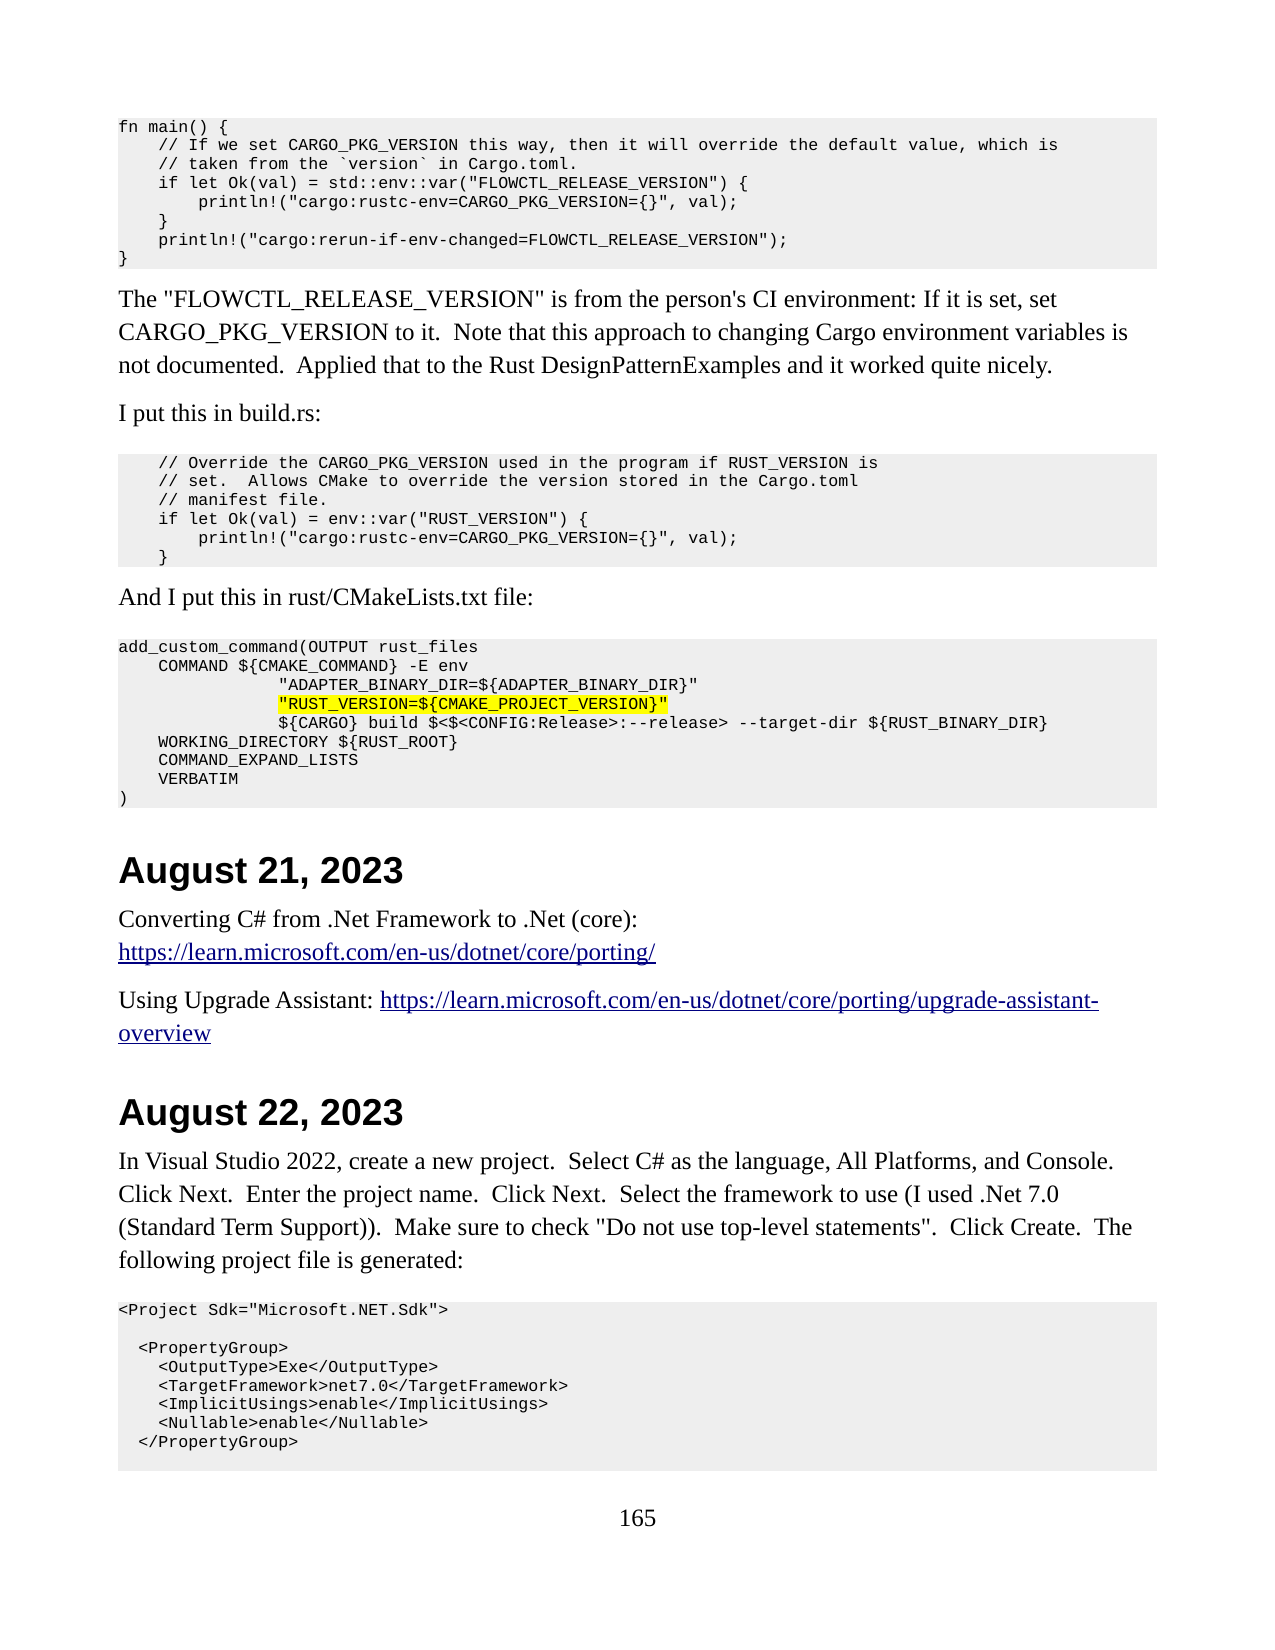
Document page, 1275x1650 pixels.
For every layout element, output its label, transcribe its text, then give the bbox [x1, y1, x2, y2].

text <Nullable>enable</Nullable> [118, 1415, 1157, 1434]
text } [118, 548, 1157, 567]
text WORKING_DIRECTORY ${RUST_ROOT} [118, 733, 1157, 752]
text // set. Allows CMake to override the version stored in the Cargo.toml [118, 473, 1157, 492]
text ) [118, 790, 1157, 808]
text </PropertyGroup> [118, 1434, 1157, 1452]
text Using Upgrade Assistant: https://learn.microsoft.com/en-us/dotnet/core/porting/upgrade-assistant-overview [118, 985, 1157, 1047]
text "RUST_VERSION=${CMAKE_PROJECT_VERSION}" [118, 695, 1157, 714]
text println!("cargo:rustc-env=CARGO_PKG_VERSION={}", val); [118, 193, 1157, 212]
text <ImplicitUsings>enable</ImplicitUsings> [118, 1396, 1157, 1415]
text ${CARGO} build $<$<CONFIG:Release>:--release> --target-dir ${RUST_BINARY_DIR} [118, 714, 1157, 733]
text } [118, 212, 1157, 231]
text <PropertyGroup> [118, 1339, 1157, 1358]
text add_custom_command(OUTPUT rust_files [118, 639, 1157, 658]
text println!("cargo:rustc-env=CARGO_PKG_VERSION={}", val); [118, 529, 1157, 548]
subtitle August 21, 2023 [118, 848, 1157, 892]
text println!("cargo:rerun-if-env-changed=FLOWCTL_RELEASE_VERSION"); [118, 231, 1157, 250]
text fn main() { [118, 118, 1157, 137]
text if let Ok(val) = std::env::var("FLOWCTL_RELEASE_VERSION") { [118, 175, 1157, 193]
text VERBATIM [118, 771, 1157, 790]
text if let Ok(val) = env::var("RUST_VERSION") { [118, 511, 1157, 529]
text "ADAPTER_BINARY_DIR=${ADAPTER_BINARY_DIR}" [118, 677, 1157, 695]
text In Visual Studio 2022, create a new project. Select C# as the language, All Platforms, and Console. Click Next. Enter the project name. Click Next. Select the framework to use (I used .Net 7.0 (Standard Term Support)). Make sure to check "Do not use top-level statements". Click Create. The following project file is generated: [118, 1146, 1157, 1274]
text And I put this in rust/CMakeLists.txt file: [118, 582, 1157, 611]
text // If we set CARGO_PKG_VERSION this way, then it will override the default value, which is [118, 137, 1157, 156]
text I put this in build.rs: [118, 398, 1157, 426]
text <TargetFramework>net7.0</TargetFramework> [118, 1377, 1157, 1396]
text COMMAND ${CMAKE_COMMAND} -E env [118, 658, 1157, 677]
text The "FLOWCTL_RELEASE_VERSION" is from the person's CI environment: If it is set, set CARGO_PKG_VERSION to it. Note that this approach to changing Cargo environment variables is not documented. Applied that to the Rust DesignPatternExamples and it worked quite nicely. [118, 284, 1157, 379]
text <OutputType>Exe</OutputType> [118, 1358, 1157, 1377]
text COMMAND_EXPAND_LISTS [118, 752, 1157, 771]
subtitle August 22, 2023 [118, 1090, 1157, 1133]
text <Project Sdk="Microsoft.NET.Sdk"> [118, 1302, 1157, 1321]
text // manifest file. [118, 492, 1157, 511]
text Converting C# from .Net Framework to .Net (core): https://learn.microsoft.com/en-us/dotnet/core/porting/ [118, 904, 1157, 966]
text } [118, 250, 1157, 269]
text // Override the CARGO_PKG_VERSION used in the program if RUST_VERSION is [118, 454, 1157, 473]
text // taken from the `version` in Cargo.toml. [118, 156, 1157, 175]
